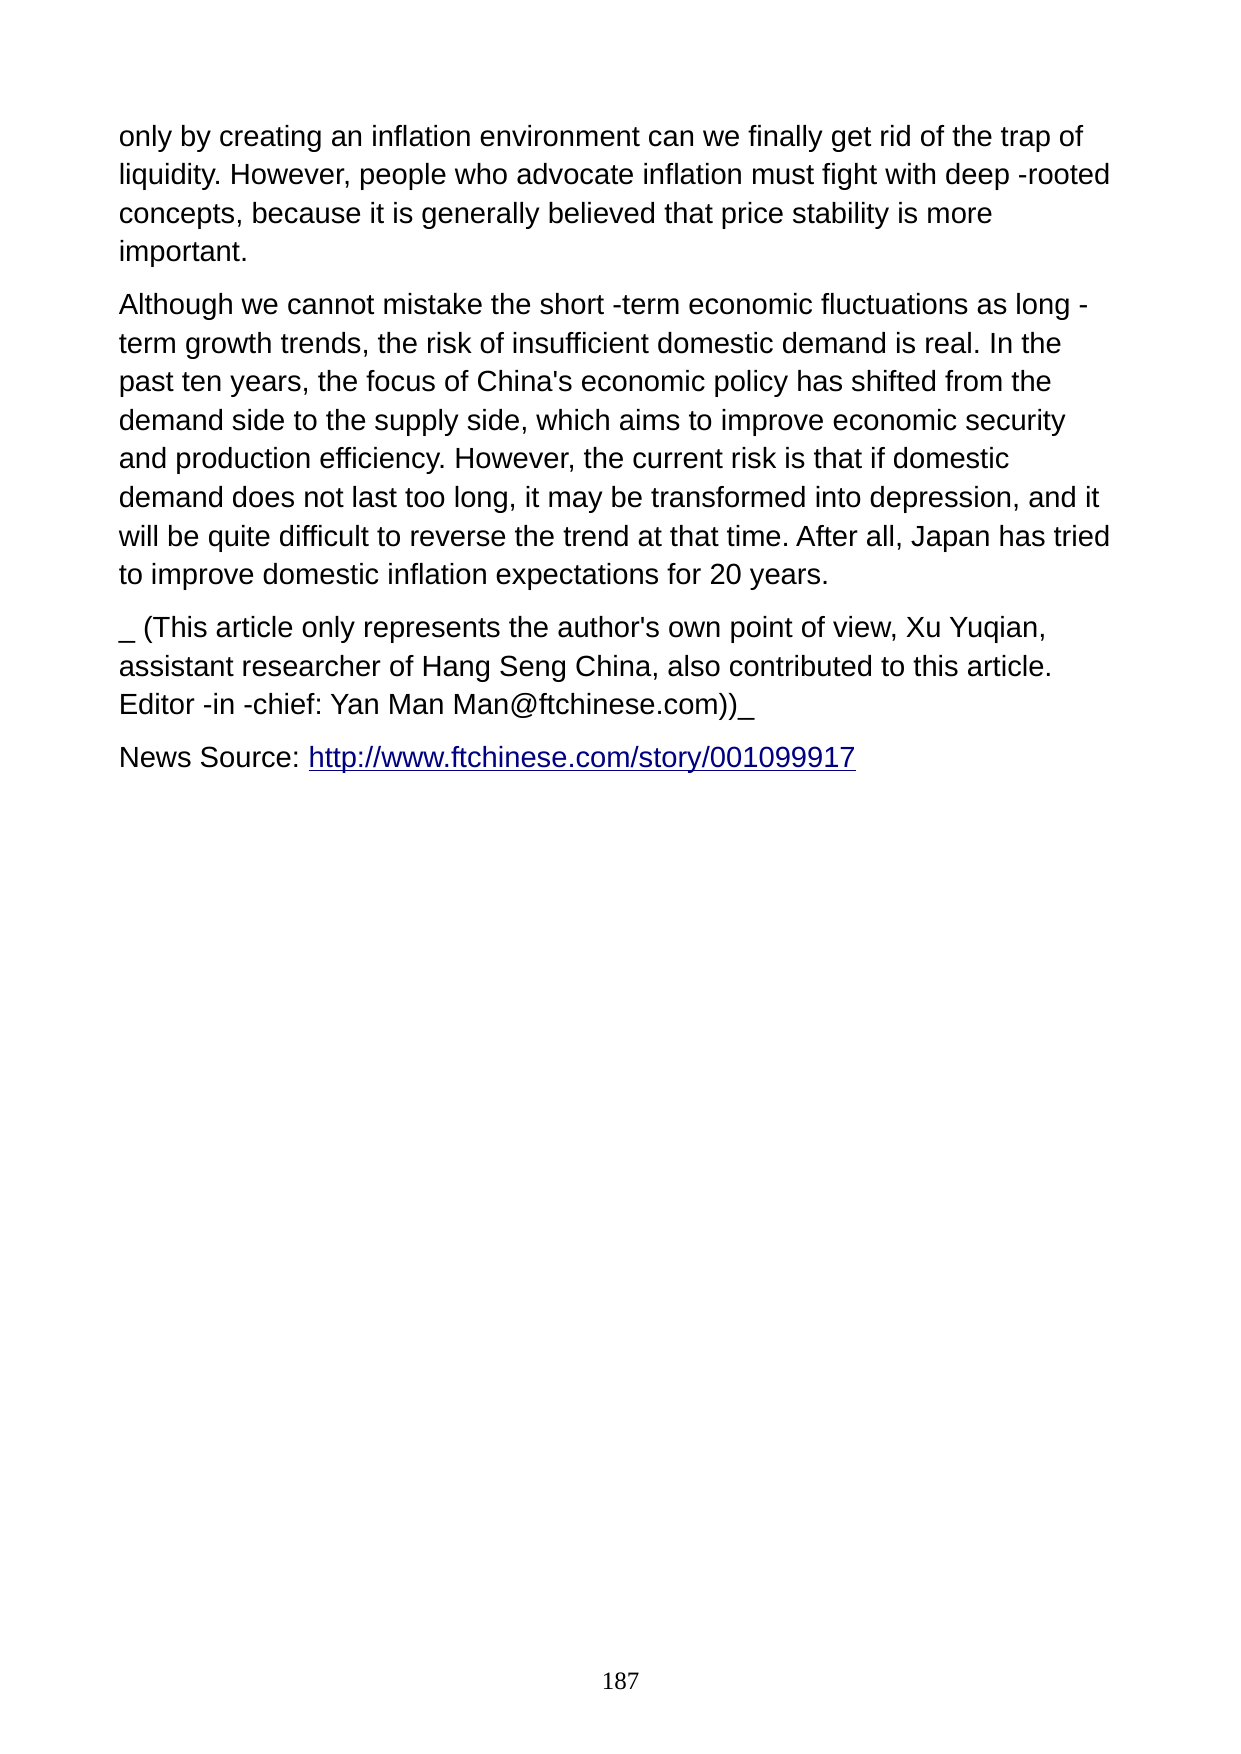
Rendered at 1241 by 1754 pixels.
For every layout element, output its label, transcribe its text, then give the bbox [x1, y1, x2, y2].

text Although we cannot mistake the short -term economic fluctuations as long -term growth trends, the risk of insufficient domestic demand is real. In the past ten years, the focus of China's economic policy has shifted from the demand side to the supply side, which aims to improve economic security and production efficiency. However, the current risk is that if domestic demand does not last too long, it may be transformed into depression, and it will be quite difficult to reverse the trend at that time. After all, Japan has tried to improve domestic inflation expectations for 20 years. [118, 287, 1122, 591]
text News Source: http://www.ftchinese.com/story/001099917 [118, 740, 1122, 774]
text _ (This article only represents the author's own point of view, Xu Yuqian, assistant researcher of Hang Seng China, also contributed to this article. Editor -in -chief: Yan Man Man@ftchinese.com))_ [118, 610, 1122, 721]
text only by creating an inflation environment can we finally get rid of the trap of liquidity. However, people who advocate inflation must fight with deep -rooted concepts, because it is generally believed that price stability is more important. [118, 118, 1122, 268]
